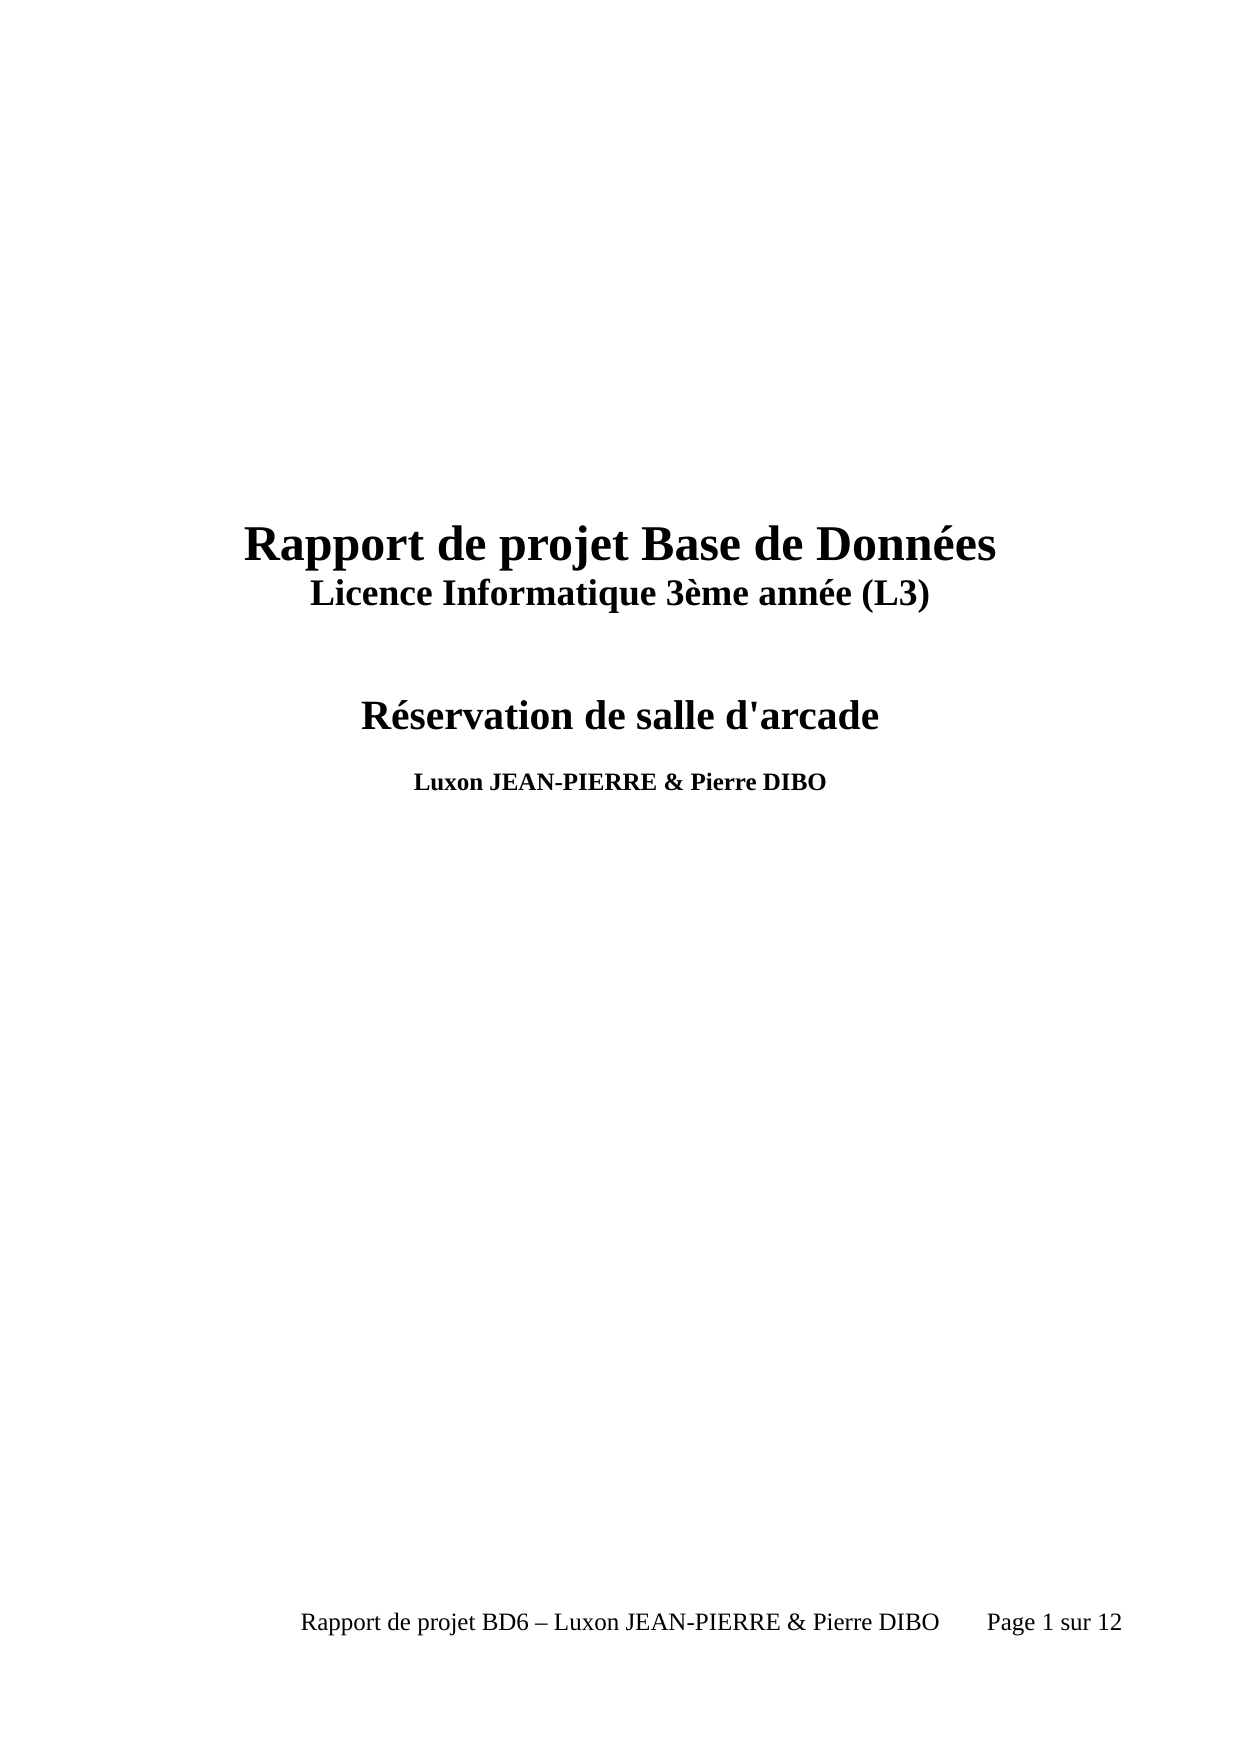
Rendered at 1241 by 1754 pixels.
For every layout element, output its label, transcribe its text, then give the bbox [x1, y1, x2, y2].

text Réservation de salle d'arcade [118, 691, 1122, 738]
text Licence Informatique 3ème année (L3) [118, 571, 1122, 614]
text Luxon JEAN-PIERRE & Pierre DIBO [118, 767, 1122, 796]
text Rapport de projet Base de Données [118, 513, 1122, 571]
